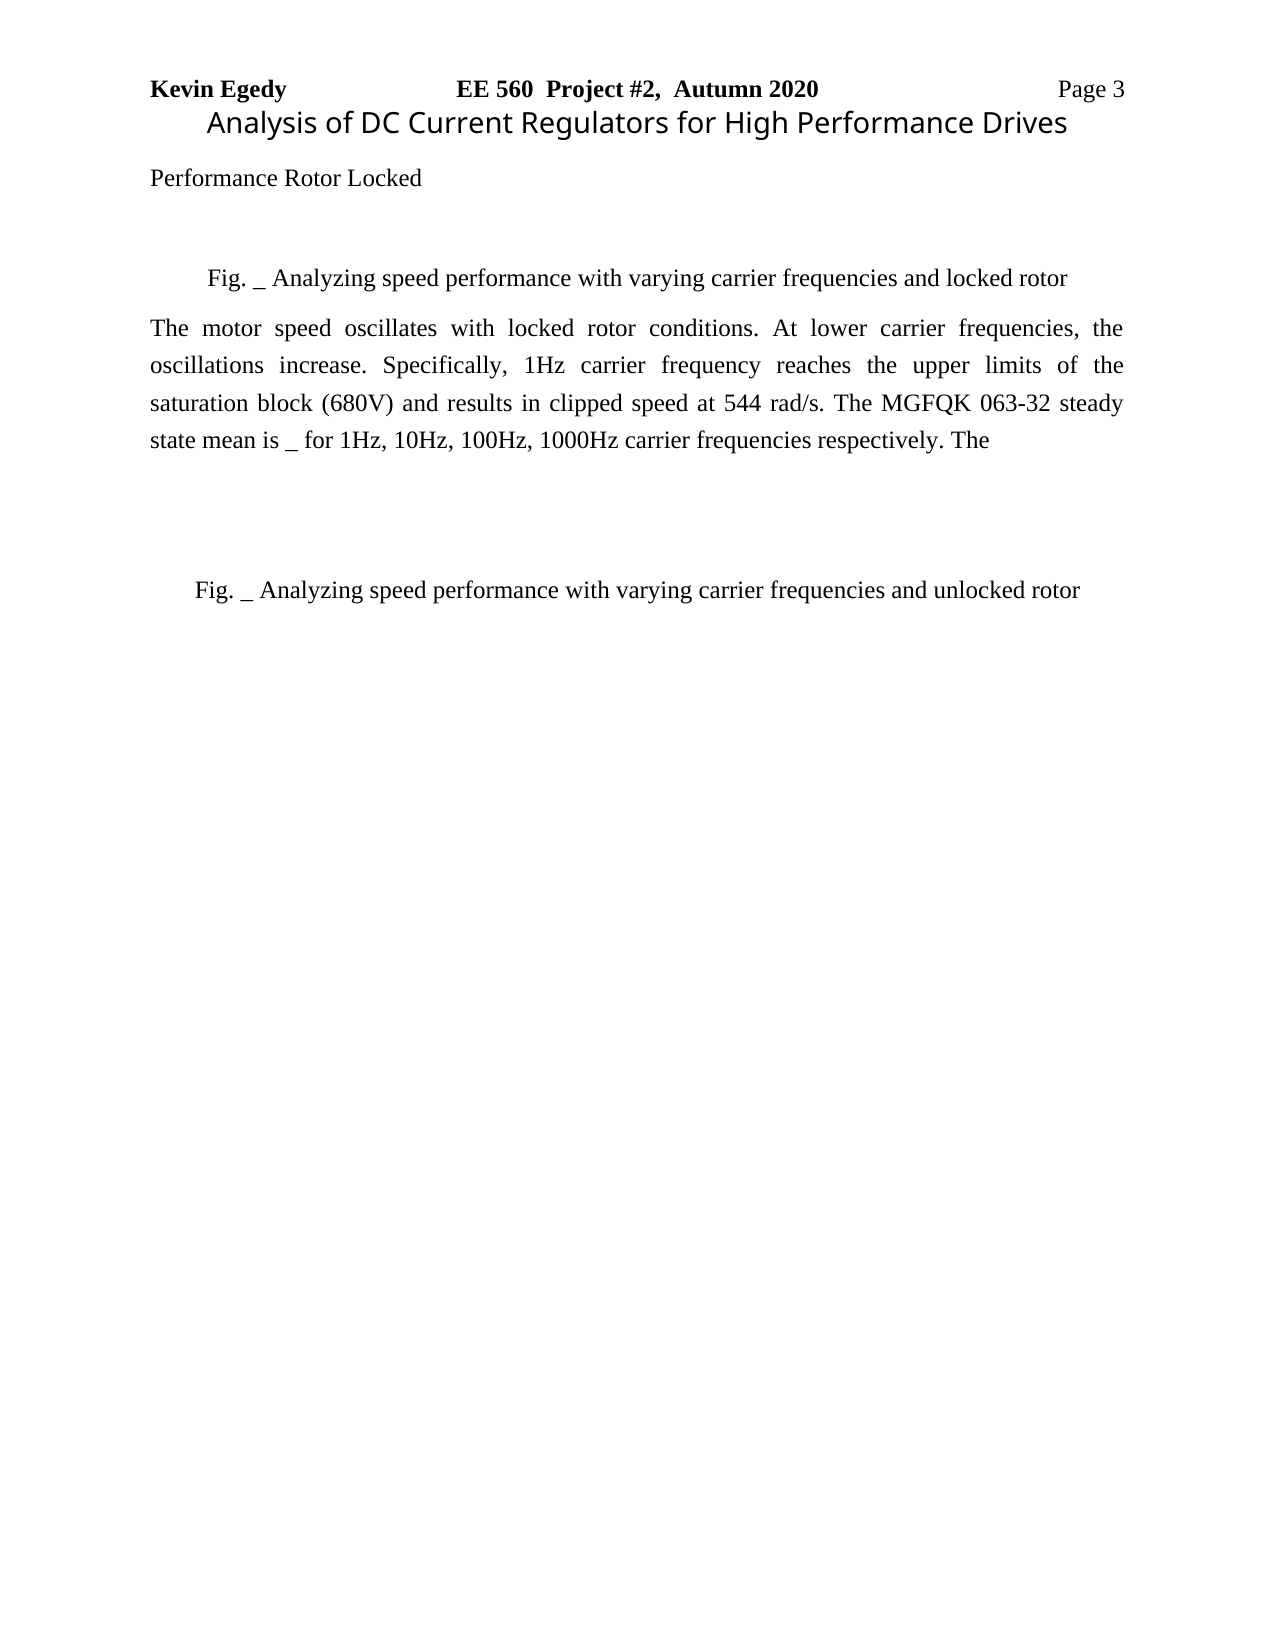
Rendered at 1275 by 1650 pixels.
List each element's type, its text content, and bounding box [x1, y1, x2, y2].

text The motor speed oscillates with locked rotor conditions. At lower carrier frequencies, the oscillations increase. Specifically, 1Hz carrier frequency reaches the upper limits of the saturation block (680V) and results in clipped speed at 544 rad/s. The MGFQK 063-32 steady state mean is _ for 1Hz, 10Hz, 100Hz, 1000Hz carrier frequencies respectively. The [150, 304, 1125, 454]
text Fig. _ Analyzing speed performance with varying carrier frequencies and locked rotor [150, 254, 1125, 291]
text Performance Rotor Locked [150, 154, 1125, 191]
text Fig. _ Analyzing speed performance with varying carrier frequencies and unlocked rotor [150, 566, 1125, 604]
